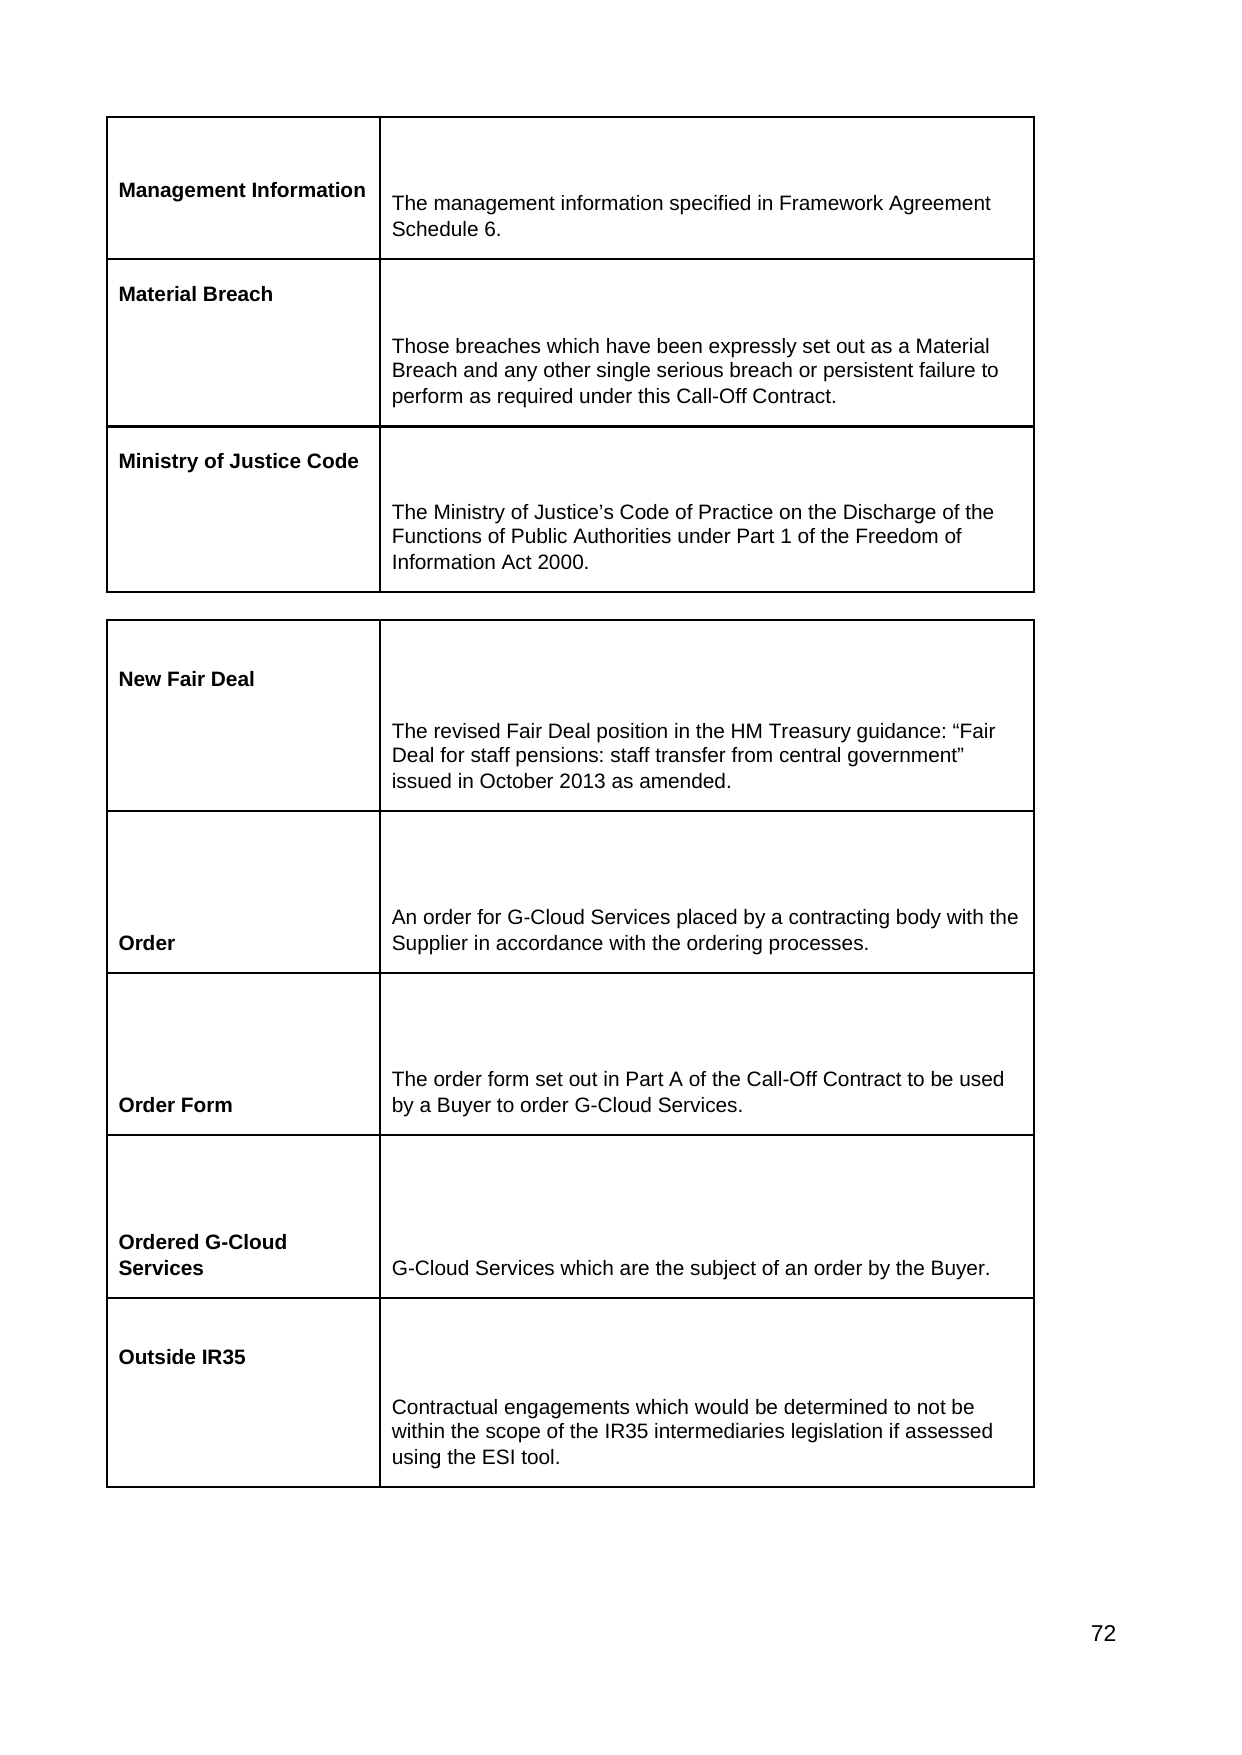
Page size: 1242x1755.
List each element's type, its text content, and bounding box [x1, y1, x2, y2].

table_cell Management Information [108, 118, 379, 258]
table_cell An order for G-Cloud Services placed by a contracting body with the Supplier in accordance with the ordering processes. [381, 812, 1033, 972]
table_cell Material Breach [108, 260, 379, 425]
table_cell Order Form [108, 974, 379, 1133]
table_cell Ordered G-Cloud Services [108, 1136, 379, 1297]
table_cell G-Cloud Services which are the subject of an order by the Buyer. [381, 1136, 1033, 1297]
table_cell The order form set out in Part A of the Call-Off Contract to be used by a Buyer to order G-Cloud Services. [381, 974, 1033, 1133]
table_cell The Ministry of Justice’s Code of Practice on the Discharge of the Functions of Public Authorities under Part 1 of the Freedom of Information Act 2000. [381, 428, 1033, 591]
table_cell Contractual engagements which would be determined to not be within the scope of the IR35 intermediaries legislation if assessed using the ESI tool. [381, 1299, 1033, 1486]
table_cell Those breaches which have been expressly set out as a Material Breach and any other single serious breach or persistent failure to perform as required under this Call-Off Contract. [381, 260, 1033, 425]
table_header New Fair Deal [108, 621, 379, 810]
table_cell Outside IR35 [108, 1299, 379, 1486]
table_cell Ministry of Justice Code [108, 428, 379, 591]
table_cell Order [108, 812, 379, 972]
table_cell The management information specified in Framework Agreement Schedule 6. [381, 118, 1033, 258]
table_header The revised Fair Deal position in the HM Treasury guidance: “Fair Deal for staff pensions: staff transfer from central government” issued in October 2013 as amended. [381, 621, 1033, 810]
